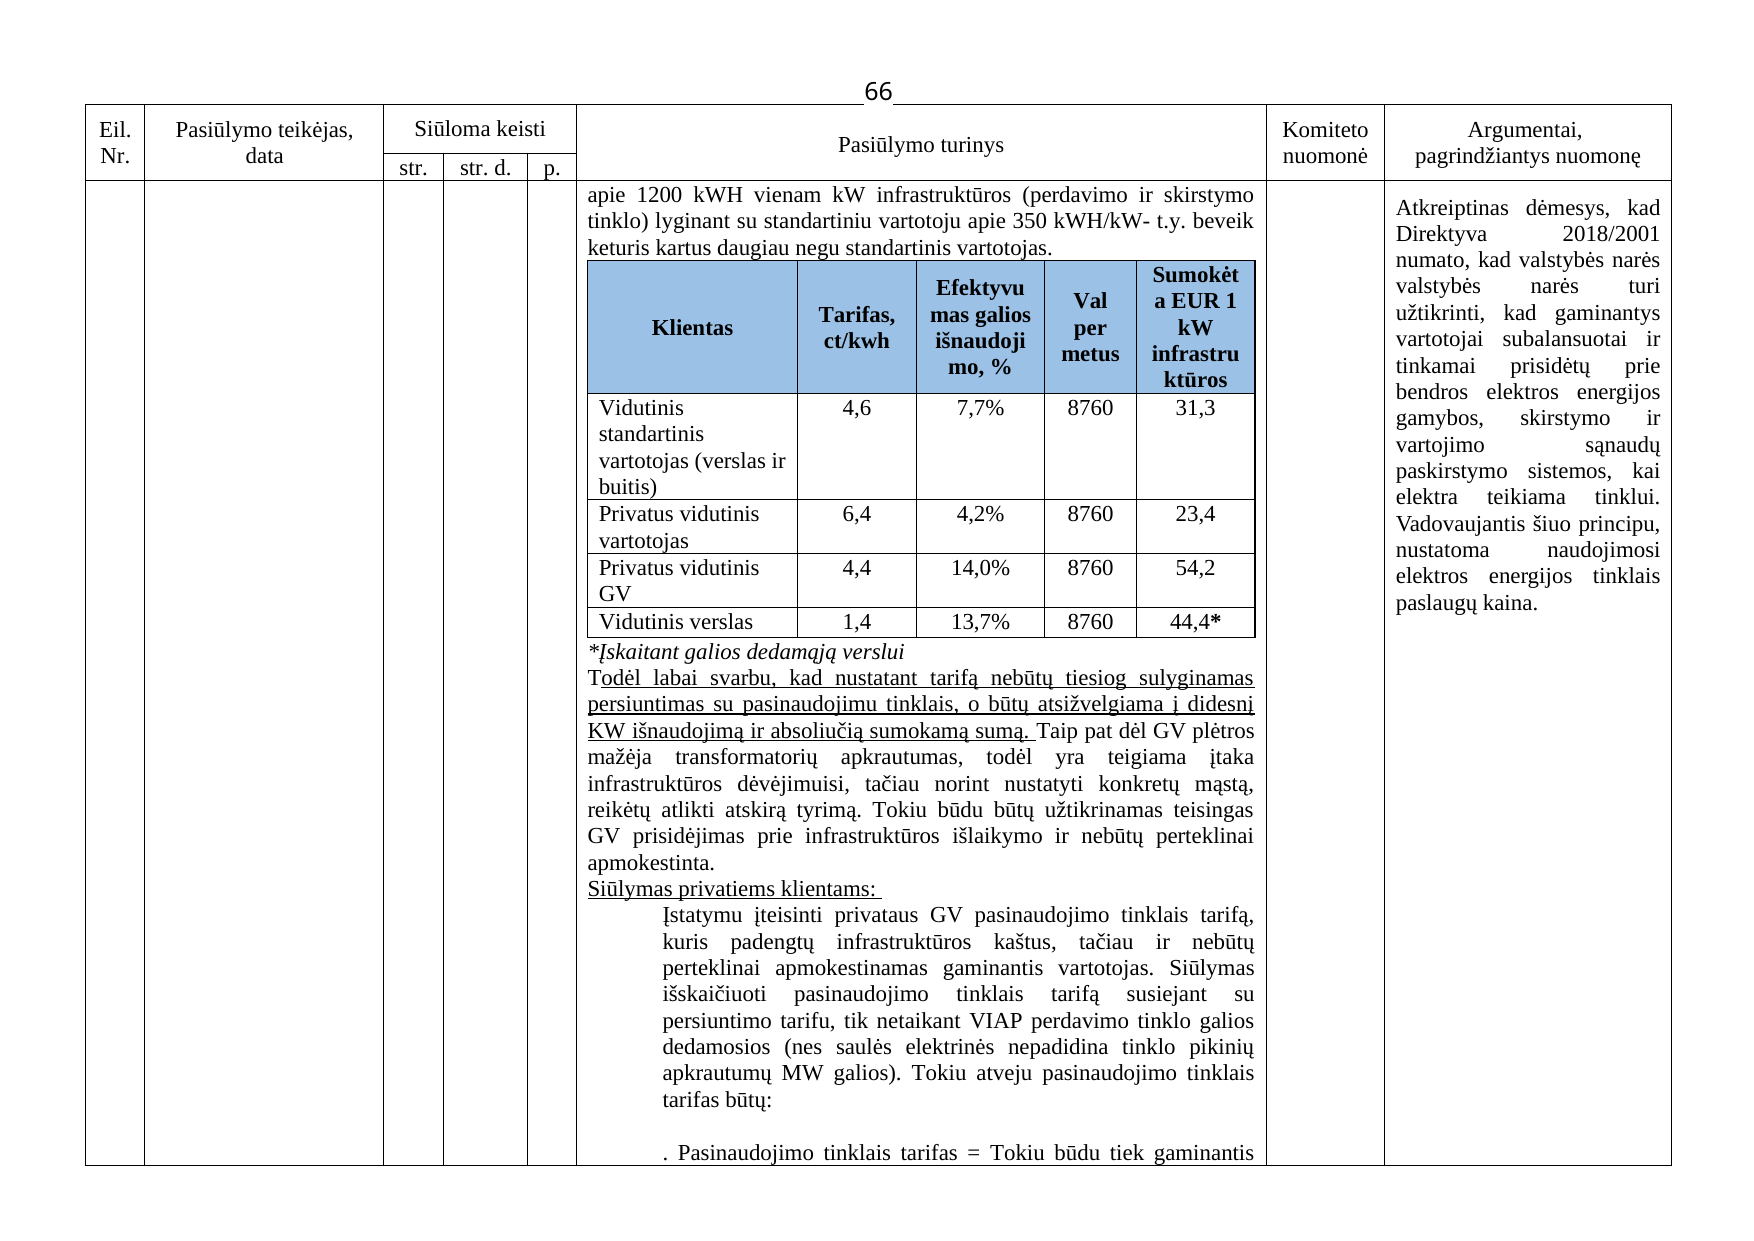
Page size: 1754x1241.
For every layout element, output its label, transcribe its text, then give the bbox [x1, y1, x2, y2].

table_cell Vidutinis verslas [588, 608, 797, 637]
table_cell 8760 [1045, 394, 1136, 499]
table_header Sumokėta EUR 1 kW infrastruktūros [1137, 261, 1254, 393]
table_cell 7,7% [917, 394, 1044, 499]
table_cell 8760 [1045, 500, 1136, 553]
table_header Val per metus [1045, 261, 1136, 393]
table_cell [444, 181, 527, 1165]
table_cell 4,4 [798, 554, 916, 607]
table_header Klientas [588, 261, 797, 393]
table_header Eil. Nr. [86, 105, 144, 180]
table_cell 31,3 [1137, 394, 1254, 499]
table_cell [145, 181, 383, 1165]
table_cell str. d. [444, 154, 527, 180]
table_cell 8760 [1045, 608, 1136, 637]
table_header Argumentai, pagrindžiantys nuomonę [1385, 105, 1671, 180]
table_cell Privatus vidutinis vartotojas [588, 500, 797, 553]
table_cell 14,0% [917, 554, 1044, 607]
table_cell 23,4 [1137, 500, 1254, 553]
table_cell apie 1200 kWH vienam kW infrastruktūros (perdavimo ir skirstymo tinklo) lyginant su standartiniu vartotoju apie 350 kWH/kW- t.y. beveik keturis kartus daugiau negu standartinis vartotojas. *Įskaitant galios dedamąją verslui Todėl labai svarbu, kad nustatant tarifą nebūtų tiesiog sulyginamas persiuntimas su pasinaudojimu tinklais, o būtų atsižvelgiama į didesnį KW išnaudojimą ir absoliučią sumokamą sumą. Taip pat dėl GV plėtros mažėja transformatorių apkrautumas, todėl yra teigiama įtaka infrastruktūros dėvėjimuisi, tačiau norint nustatyti konkretų mąstą, reikėtų atlikti atskirą tyrimą. Tokiu būdu būtų užtikrinamas teisingas GV prisidėjimas prie infrastruktūros išlaikymo ir nebūtų perteklinai apmokestinta. Siūlymas privatiems klientams: Įstatymu įteisinti privataus GV pasinaudojimo tinklais tarifą, kuris padengtų infrastruktūros kaštus, tačiau ir nebūtų perteklinai apmokestinamas gaminantis vartotojas. Siūlymas išskaičiuoti pasinaudojimo tinklais tarifą susiejant su persiuntimo tarifu, tik netaikant VIAP perdavimo tinklo galios dedamosios (nes saulės elektrinės nepadidina tinklo pikinių apkrautumų MW galios). Tokiu atveju pasinaudojimo tinklais tarifas būtų: . Pasinaudojimo tinklais tarifas = Tokiu būdu tiek gaminantis [577, 181, 1266, 1165]
table_cell 4,2% [917, 500, 1044, 553]
table_cell 44,4* [1137, 608, 1254, 637]
table_cell [384, 181, 443, 1165]
table_cell [86, 181, 144, 1165]
table_cell 8760 [1045, 554, 1136, 607]
table_header Siūloma keisti [384, 105, 576, 153]
table_cell 6,4 [798, 500, 916, 553]
table_cell 13,7% [917, 608, 1044, 637]
table_header Komiteto nuomonė [1267, 105, 1384, 180]
table_cell str. [384, 154, 443, 180]
table_cell p. [528, 154, 576, 180]
table_cell [528, 181, 576, 1165]
table_cell 4,6 [798, 394, 916, 499]
table_cell Privatus vidutinis GV [588, 554, 797, 607]
table_cell 1,4 [798, 608, 916, 637]
table_header Pasiūlymo teikėjas, data [145, 105, 383, 180]
table_cell [1267, 181, 1384, 1165]
table_cell Atkreiptinas dėmesys, kad Direktyva 2018/2001 numato, kad valstybės narės valstybės narės turi užtikrinti, kad gaminantys vartotojai subalansuotai ir tinkamai prisidėtų prie bendros elektros energijos gamybos, skirstymo ir vartojimo sąnaudų paskirstymo sistemos, kai elektra teikiama tinklui. Vadovaujantis šiuo principu, nustatoma naudojimosi elektros energijos tinklais paslaugų kaina. [1385, 181, 1671, 1165]
table_cell Vidutinis standartinis vartotojas (verslas ir buitis) [588, 394, 797, 499]
table_header Tarifas, ct/kwh [798, 261, 916, 393]
table_header Efektyvumas galios išnaudojimo, % [917, 261, 1044, 393]
table_header Pasiūlymo turinys [577, 105, 1266, 180]
table_cell 54,2 [1137, 554, 1254, 607]
